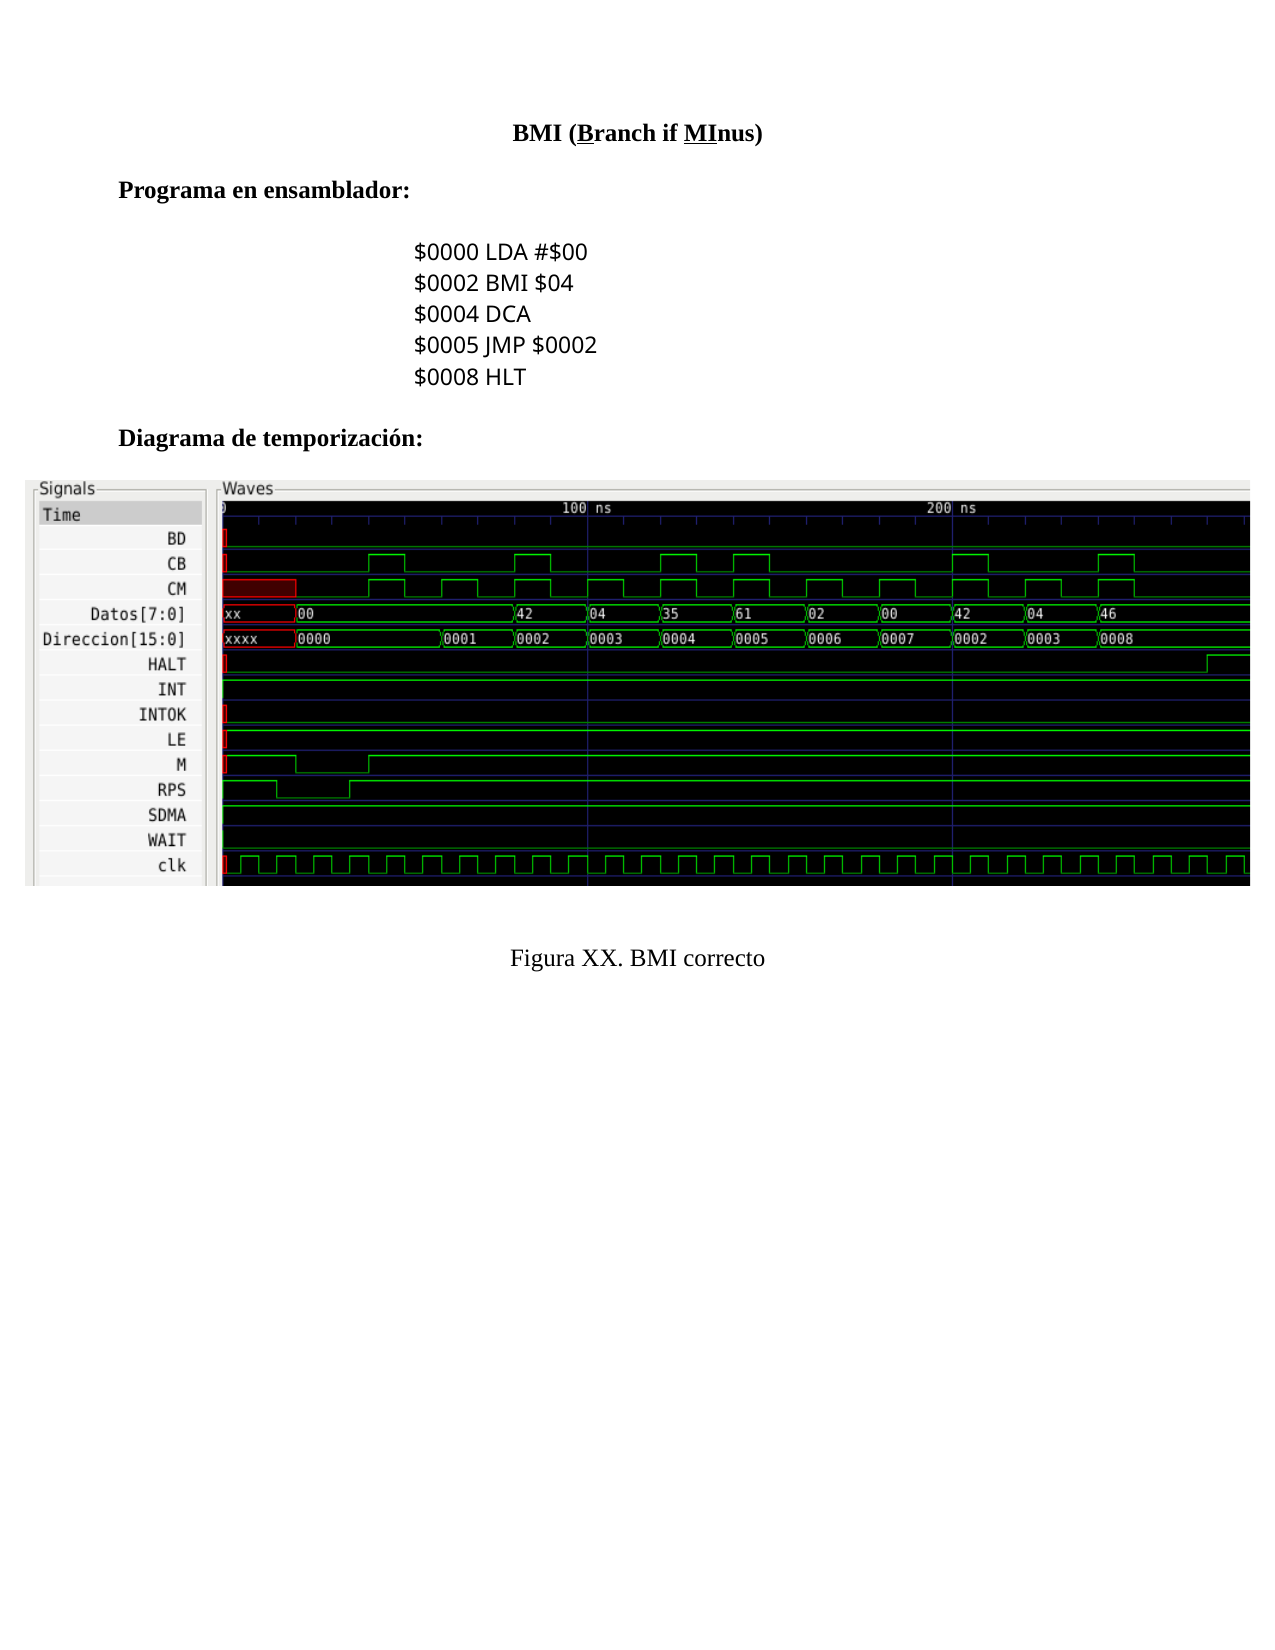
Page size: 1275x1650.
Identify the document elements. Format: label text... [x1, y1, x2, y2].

picture [25, 480, 1250, 886]
text $0005 JMP $0002 [118, 329, 1157, 361]
text Figura XX. BMI correcto [118, 943, 1157, 972]
text $0002 BMI $04 [118, 267, 1157, 298]
text $0004 DCA [118, 298, 1157, 329]
text BMI (Branch if MInus) [118, 118, 1157, 147]
text $0008 HLT [118, 361, 1157, 392]
text Programa en ensamblador: [118, 176, 1157, 204]
text $0000 LDA #$00 [118, 236, 1157, 267]
text Diagrama de temporización: [118, 423, 1157, 452]
